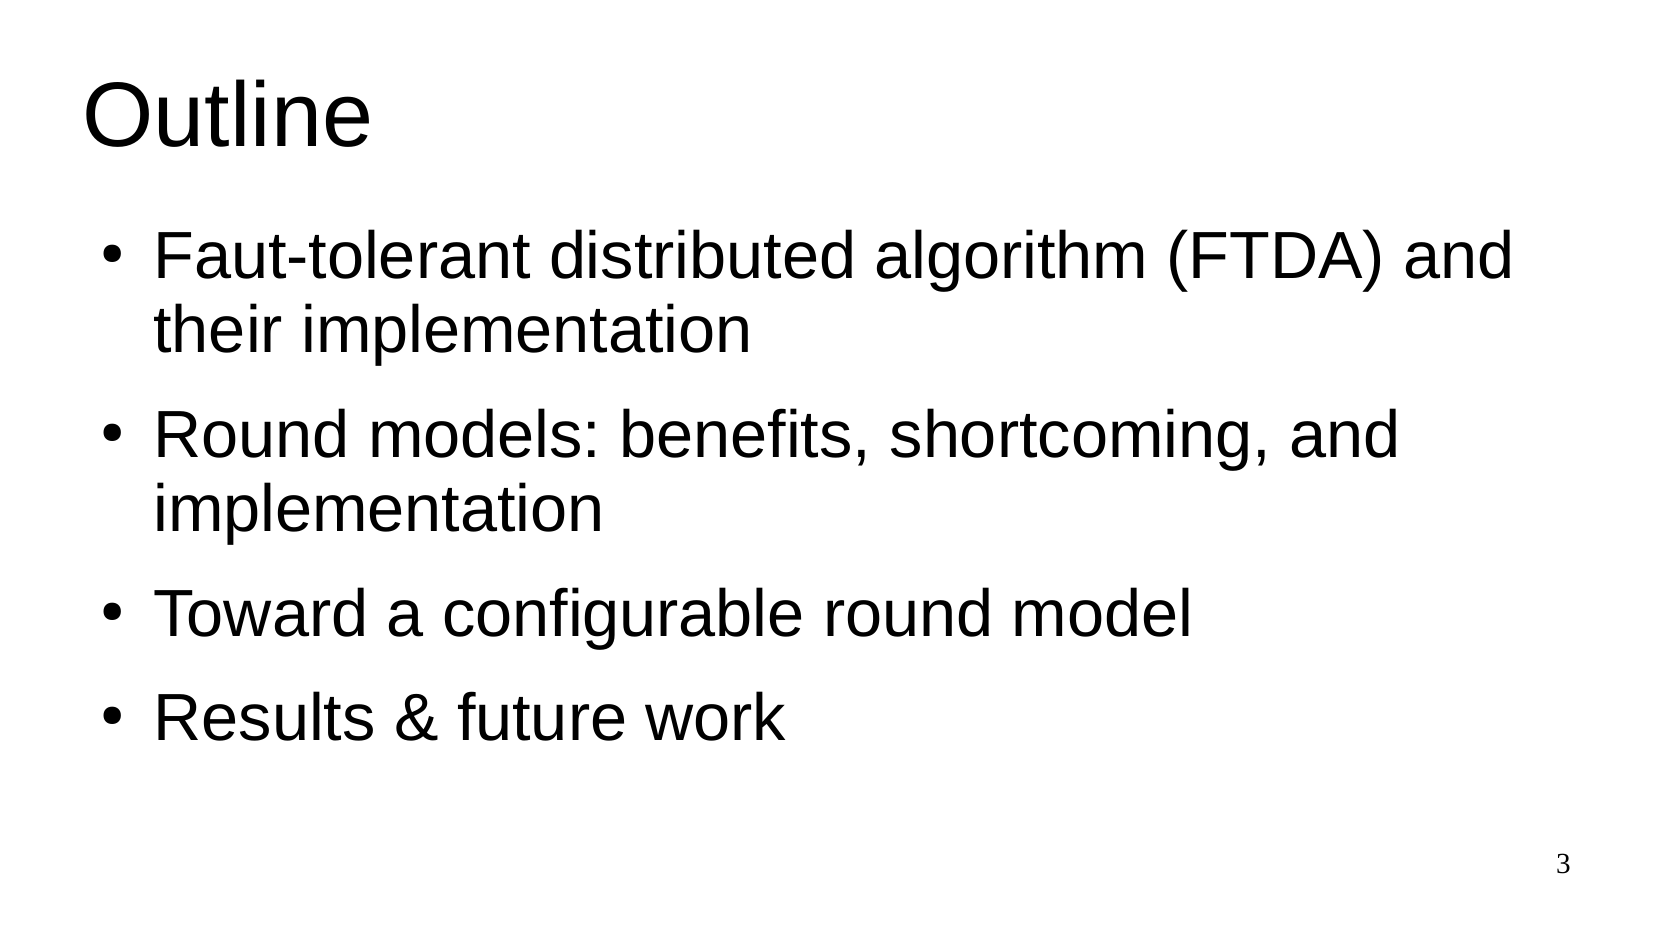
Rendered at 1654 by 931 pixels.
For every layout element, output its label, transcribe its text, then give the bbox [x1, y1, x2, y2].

title Outline [82, 37, 1571, 193]
list Faut-tolerant distributed algorithm (FTDA) and their implementation Round models: benefits, shortcoming, and implementation Toward a configurable round model Results & future work [82, 217, 1571, 758]
